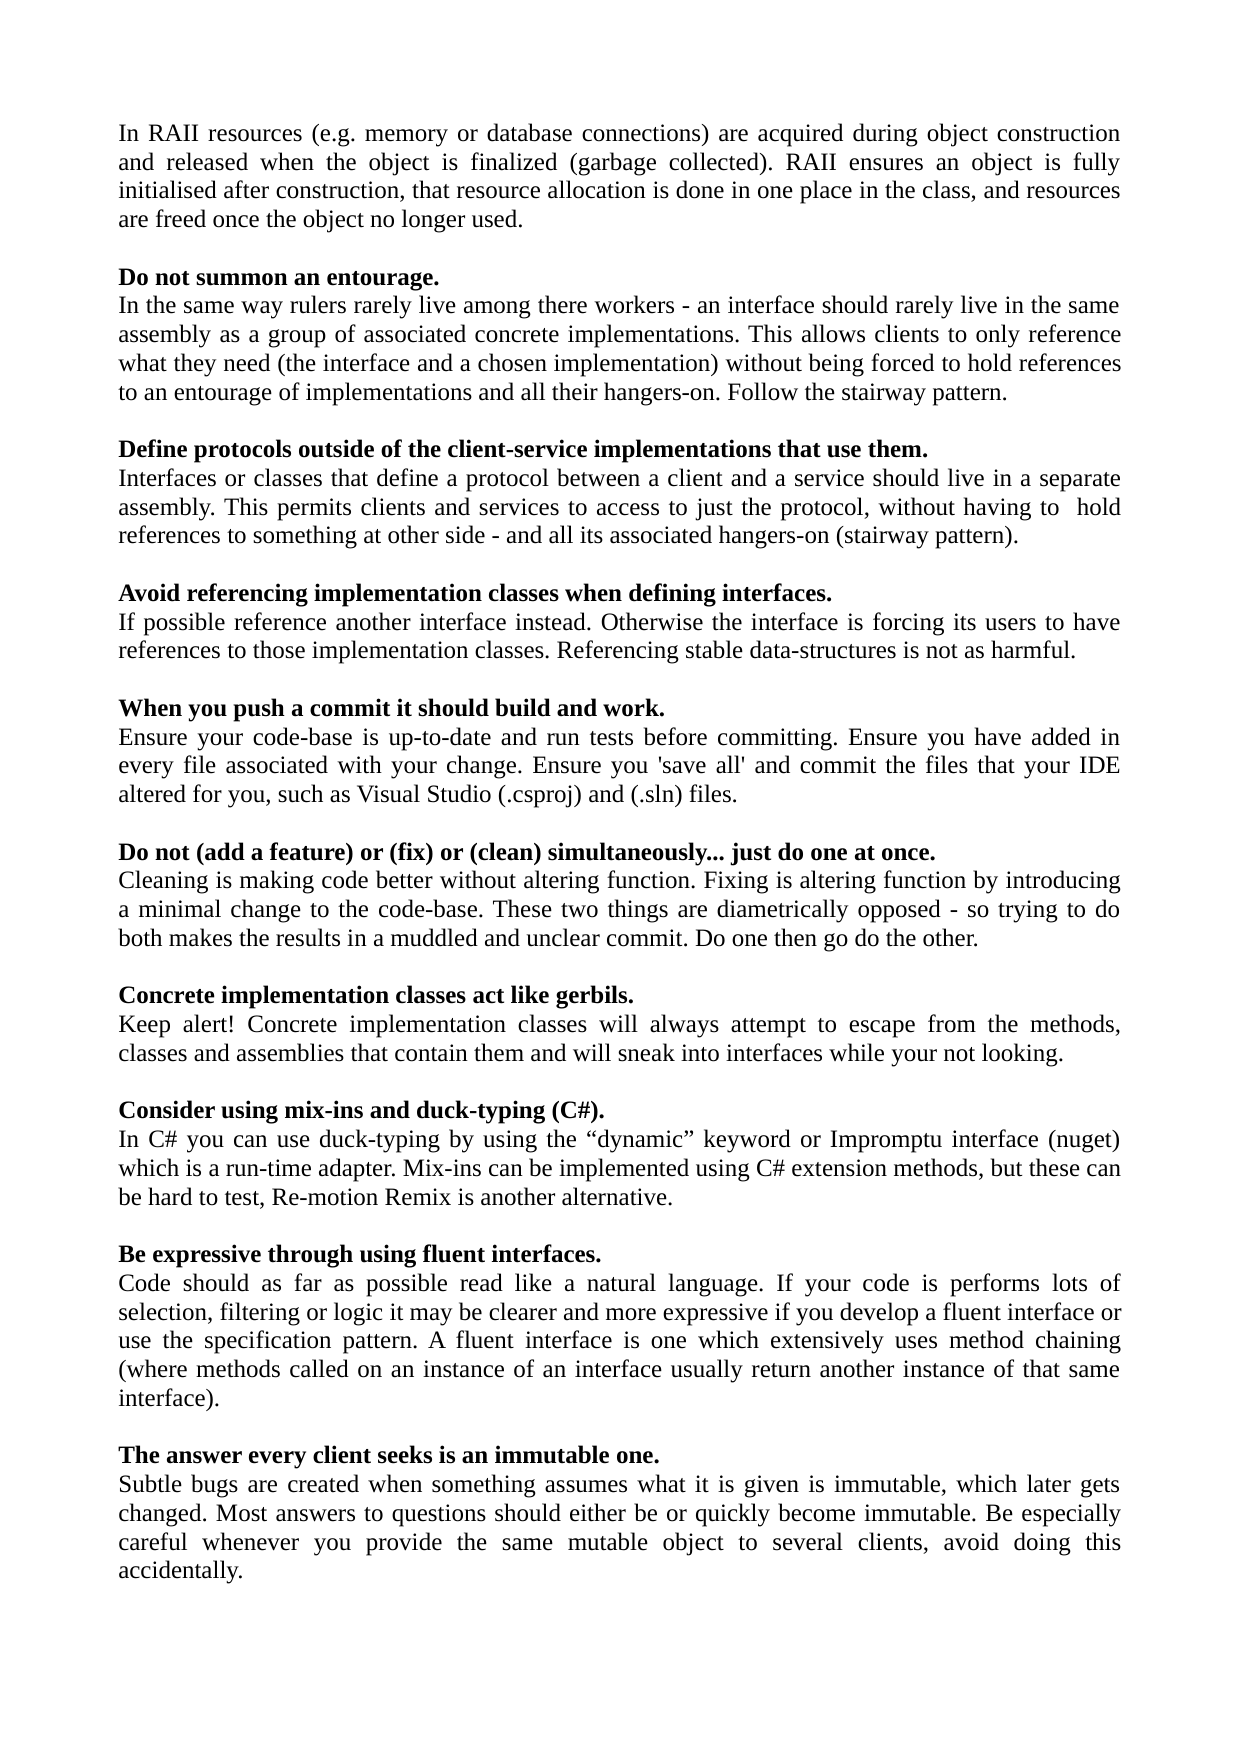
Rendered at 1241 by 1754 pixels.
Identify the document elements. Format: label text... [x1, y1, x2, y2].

text Ensure your code-base is up-to-date and run tests before committing. Ensure you have added in every file associated with your change. Ensure you 'save all' and commit the files that your IDE altered for you, such as Visual Studio (.csproj) and (.sln) files. [118, 722, 1122, 808]
text In C# you can use duck-typing by using the “dynamic” keyword or Impromptu interface (nuget) which is a run-time adapter. Mix-ins can be implemented using C# extension methods, but these can be hard to test, Re-motion Remix is another alternative. [118, 1124, 1122, 1211]
text Be expressive through using fluent interfaces. [118, 1239, 1122, 1268]
text When you push a commit it should build and work. [118, 693, 1122, 722]
text Keep alert! Concrete implementation classes will always attempt to escape from the methods, classes and assemblies that contain them and will sneak into interfaces while your not looking. [118, 1009, 1122, 1067]
text In the same way rulers rarely live among there workers - an interface should rarely live in the same assembly as a group of associated concrete implementations. This allows clients to only reference what they need (the interface and a chosen implementation) without being forced to hold references to an entourage of implementations and all their hangers-on. Follow the stairway pattern. [118, 291, 1122, 406]
text Cleaning is making code better without altering function. Fixing is altering function by introducing a minimal change to the code-base. These two things are diametrically opposed - so trying to do both makes the results in a muddled and unclear commit. Do one then go do the other. [118, 866, 1122, 952]
text Code should as far as possible read like a natural language. If your code is performs lots of selection, filtering or logic it may be clearer and more expressive if you develop a fluent interface or use the specification pattern. A fluent interface is one which extensively uses method chaining (where methods called on an instance of an interface usually return another instance of that same interface). [118, 1268, 1122, 1412]
text Subtle bugs are created when something assumes what it is given is immutable, which later gets changed. Most answers to questions should either be or quickly become immutable. Be especially careful whenever you provide the same mutable object to several clients, avoid doing this accidentally. [118, 1469, 1122, 1584]
text If possible reference another interface instead. Otherwise the interface is forcing its users to have references to those implementation classes. Referencing stable data-structures is not as harmful. [118, 607, 1122, 664]
text Do not summon an entourage. [118, 262, 1122, 291]
text Interfaces or classes that define a protocol between a client and a service should live in a separate assembly. This permits clients and services to access to just the protocol, without having to hold references to something at other side - and all its associated hangers-on (stairway pattern). [118, 463, 1122, 549]
text Concrete implementation classes act like gerbils. [118, 981, 1122, 1009]
text Avoid referencing implementation classes when defining interfaces. [118, 578, 1122, 607]
text The answer every client seeks is an immutable one. [118, 1441, 1122, 1469]
text Consider using mix-ins and duck-typing (C#). [118, 1096, 1122, 1124]
text In RAII resources (e.g. memory or database connections) are acquired during object construction and released when the object is finalized (garbage collected). RAII ensures an object is fully initialised after construction, that resource allocation is done in one place in the class, and resources are freed once the object no longer used. [118, 118, 1122, 233]
text Do not (add a feature) or (fix) or (clean) simultaneously... just do one at once. [118, 837, 1122, 866]
text Define protocols outside of the client-service implementations that use them. [118, 434, 1122, 463]
